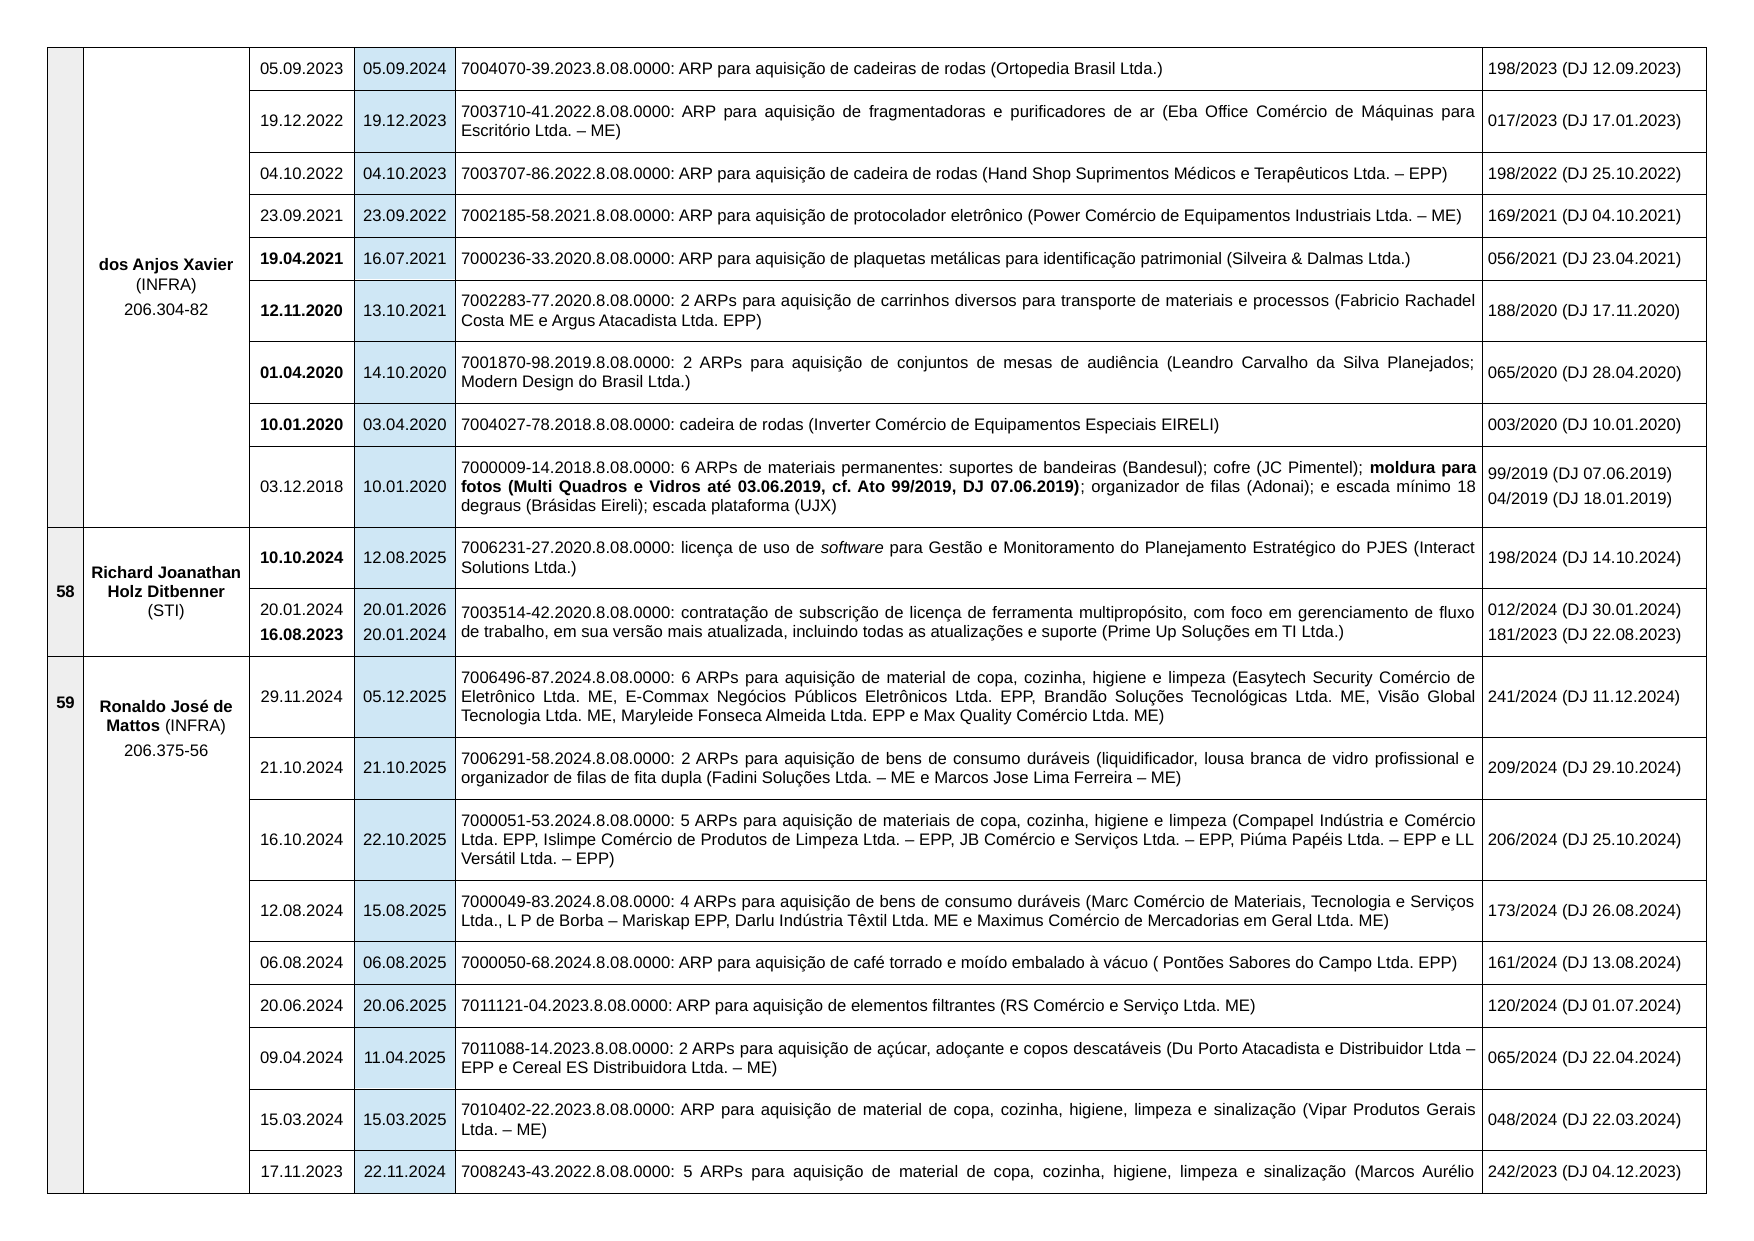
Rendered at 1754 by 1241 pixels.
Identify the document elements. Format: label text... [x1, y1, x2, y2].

table_cell [48, 48, 83, 527]
table_cell 04.10.2023 [355, 153, 455, 194]
table_cell 188/2020 (DJ 17.11.2020) [1483, 281, 1706, 341]
table_cell 12.08.2024 [250, 881, 354, 941]
table_cell 15.08.2025 [355, 881, 455, 941]
table_cell 01.04.2020 [250, 342, 354, 403]
table_cell 7002283-77.2020.8.08.0000: 2 ARPs para aquisição de carrinhos diversos para transporte de materiais e processos (Fabricio Rachadel Costa ME e Argus Atacadista Ltda. EPP) [456, 281, 1482, 341]
table_cell 003/2020 (DJ 10.01.2020) [1483, 404, 1706, 446]
table_cell 7000236-33.2020.8.08.0000: ARP para aquisição de plaquetas metálicas para identificação patrimonial (Silveira & Dalmas Ltda.) [456, 238, 1482, 279]
table_cell 03.04.2020 [355, 404, 455, 446]
table_cell 21.10.2025 [355, 738, 455, 799]
table_cell 7000050-68.2024.8.08.0000: ARP para aquisição de café torrado e moído embalado à vácuo ( Pontões Sabores do Campo Ltda. EPP) [456, 942, 1482, 984]
table_cell 7003514-42.2020.8.08.0000: contratação de subscrição de licença de ferramenta multipropósito, com foco em gerenciamento de fluxo de trabalho, em sua versão mais atualizada, incluindo todas as atualizações e suporte (Prime Up Soluções em TI Ltda.) [456, 589, 1482, 656]
table_cell Ronaldo José de Mattos (INFRA) 206.375-56 [84, 657, 249, 1193]
table_cell 15.03.2025 [355, 1090, 455, 1150]
table_cell 59 [48, 657, 83, 1193]
table_cell 16.10.2024 [250, 800, 354, 880]
table_cell 05.09.2024 [355, 48, 455, 90]
table_cell 58 [48, 528, 83, 656]
table_cell Richard Joanathan Holz Ditbenner (STI) [84, 528, 249, 656]
table_cell 11.04.2025 [355, 1028, 455, 1088]
table_cell 7001870-98.2019.8.08.0000: 2 ARPs para aquisição de conjuntos de mesas de audiência (Leandro Carvalho da Silva Planejados; Modern Design do Brasil Ltda.) [456, 342, 1482, 403]
table_cell 7008243-43.2022.8.08.0000: 5 ARPs para aquisição de material de copa, cozinha, higiene, limpeza e sinalização (Marcos Aurélio [456, 1151, 1482, 1193]
table_cell 19.12.2023 [355, 91, 455, 152]
table_cell 10.01.2020 [250, 404, 354, 446]
table_cell 120/2024 (DJ 01.07.2024) [1483, 985, 1706, 1027]
table_cell 7000009-14.2018.8.08.0000: 6 ARPs de materiais permanentes: suportes de bandeiras (Bandesul); cofre (JC Pimentel); moldura para fotos (Multi Quadros e Vidros até 03.06.2019, cf. Ato 99/2019, DJ 07.06.2019); organizador de filas (Adonai); e escada mínimo 18 degraus (Brásidas Eireli); escada plataforma (UJX) [456, 447, 1482, 527]
table_cell 99/2019 (DJ 07.06.2019) 04/2019 (DJ 18.01.2019) [1483, 447, 1706, 527]
table_cell 15.03.2024 [250, 1090, 354, 1150]
table_cell 7006291-58.2024.8.08.0000: 2 ARPs para aquisição de bens de consumo duráveis (liquidificador, lousa branca de vidro profissional e organizador de filas de fita dupla (Fadini Soluções Ltda. – ME e Marcos Jose Lima Ferreira – ME) [456, 738, 1482, 799]
table_cell 19.04.2021 [250, 238, 354, 279]
table_cell 7002185-58.2021.8.08.0000: ARP para aquisição de protocolador eletrônico (Power Comércio de Equipamentos Industriais Ltda. – ME) [456, 195, 1482, 237]
table_cell 05.12.2025 [355, 657, 455, 737]
table_cell 242/2023 (DJ 04.12.2023) [1483, 1151, 1706, 1193]
table_cell 198/2024 (DJ 14.10.2024) [1483, 528, 1706, 588]
table_cell 14.10.2020 [355, 342, 455, 403]
table_cell 21.10.2024 [250, 738, 354, 799]
table_cell 20.01.2026 20.01.2024 [355, 589, 455, 656]
table_cell 23.09.2022 [355, 195, 455, 237]
table_cell 7000049-83.2024.8.08.0000: 4 ARPs para aquisição de bens de consumo duráveis (Marc Comércio de Materiais, Tecnologia e Serviços Ltda., L P de Borba – Mariskap EPP, Darlu Indústria Têxtil Ltda. ME e Maximus Comércio de Mercadorias em Geral Ltda. ME) [456, 881, 1482, 941]
table_cell 7011088-14.2023.8.08.0000: 2 ARPs para aquisição de açúcar, adoçante e copos descatáveis (Du Porto Atacadista e Distribuidor Ltda – EPP e Cereal ES Distribuidora Ltda. – ME) [456, 1028, 1482, 1088]
table_cell 206/2024 (DJ 25.10.2024) [1483, 800, 1706, 880]
table_cell 10.01.2020 [355, 447, 455, 527]
table_cell 29.11.2024 [250, 657, 354, 737]
table_cell 7004027-78.2018.8.08.0000: cadeira de rodas (Inverter Comércio de Equipamentos Especiais EIRELI) [456, 404, 1482, 446]
table_cell dos Anjos Xavier (INFRA) 206.304-82 [84, 48, 249, 527]
table_cell 17.11.2023 [250, 1151, 354, 1193]
table_cell 22.11.2024 [355, 1151, 455, 1193]
table_cell 017/2023 (DJ 17.01.2023) [1483, 91, 1706, 152]
table_cell 065/2020 (DJ 28.04.2020) [1483, 342, 1706, 403]
table_cell 03.12.2018 [250, 447, 354, 527]
table_cell 19.12.2022 [250, 91, 354, 152]
table_cell 7006231-27.2020.8.08.0000: licença de uso de software para Gestão e Monitoramento do Planejamento Estratégico do PJES (Interact Solutions Ltda.) [456, 528, 1482, 588]
table_cell 065/2024 (DJ 22.04.2024) [1483, 1028, 1706, 1088]
table_cell 7011121-04.2023.8.08.0000: ARP para aquisição de elementos filtrantes (RS Comércio e Serviço Ltda. ME) [456, 985, 1482, 1027]
table_cell 012/2024 (DJ 30.01.2024) 181/2023 (DJ 22.08.2023) [1483, 589, 1706, 656]
table_cell 23.09.2021 [250, 195, 354, 237]
table_cell 22.10.2025 [355, 800, 455, 880]
table_cell 161/2024 (DJ 13.08.2024) [1483, 942, 1706, 984]
table_cell 241/2024 (DJ 11.12.2024) [1483, 657, 1706, 737]
table_cell 7004070-39.2023.8.08.0000: ARP para aquisição de cadeiras de rodas (Ortopedia Brasil Ltda.) [456, 48, 1482, 90]
table_cell 198/2023 (DJ 12.09.2023) [1483, 48, 1706, 90]
table_cell 169/2021 (DJ 04.10.2021) [1483, 195, 1706, 237]
table_cell 20.01.2024 16.08.2023 [250, 589, 354, 656]
table_cell 173/2024 (DJ 26.08.2024) [1483, 881, 1706, 941]
table_cell 7003710-41.2022.8.08.0000: ARP para aquisição de fragmentadoras e purificadores de ar (Eba Office Comércio de Máquinas para Escritório Ltda. – ME) [456, 91, 1482, 152]
table_cell 20.06.2025 [355, 985, 455, 1027]
table_cell 12.08.2025 [355, 528, 455, 588]
table_cell 209/2024 (DJ 29.10.2024) [1483, 738, 1706, 799]
table_cell 09.04.2024 [250, 1028, 354, 1088]
table_cell 198/2022 (DJ 25.10.2022) [1483, 153, 1706, 194]
table_cell 16.07.2021 [355, 238, 455, 279]
table_cell 10.10.2024 [250, 528, 354, 588]
table_cell 7003707-86.2022.8.08.0000: ARP para aquisição de cadeira de rodas (Hand Shop Suprimentos Médicos e Terapêuticos Ltda. – EPP) [456, 153, 1482, 194]
table_cell 7010402-22.2023.8.08.0000: ARP para aquisição de material de copa, cozinha, higiene, limpeza e sinalização (Vipar Produtos Gerais Ltda. – ME) [456, 1090, 1482, 1150]
table_cell 048/2024 (DJ 22.03.2024) [1483, 1090, 1706, 1150]
table_cell 20.06.2024 [250, 985, 354, 1027]
table_cell 7000051-53.2024.8.08.0000: 5 ARPs para aquisição de materiais de copa, cozinha, higiene e limpeza (Compapel Indústria e Comércio Ltda. EPP, Islimpe Comércio de Produtos de Limpeza Ltda. – EPP, JB Comércio e Serviços Ltda. – EPP, Piúma Papéis Ltda. – EPP e LL Versátil Ltda. – EPP) [456, 800, 1482, 880]
table_cell 13.10.2021 [355, 281, 455, 341]
table_cell 04.10.2022 [250, 153, 354, 194]
table_cell 05.09.2023 [250, 48, 354, 90]
table_cell 7006496-87.2024.8.08.0000: 6 ARPs para aquisição de material de copa, cozinha, higiene e limpeza (Easytech Security Comércio de Eletrônico Ltda. ME, E-Commax Negócios Públicos Eletrônicos Ltda. EPP, Brandão Soluções Tecnológicas Ltda. ME, Visão Global Tecnologia Ltda. ME, Maryleide Fonseca Almeida Ltda. EPP e Max Quality Comércio Ltda. ME) [456, 657, 1482, 737]
table_cell 056/2021 (DJ 23.04.2021) [1483, 238, 1706, 279]
table_cell 12.11.2020 [250, 281, 354, 341]
table_cell 06.08.2024 [250, 942, 354, 984]
table_cell 06.08.2025 [355, 942, 455, 984]
